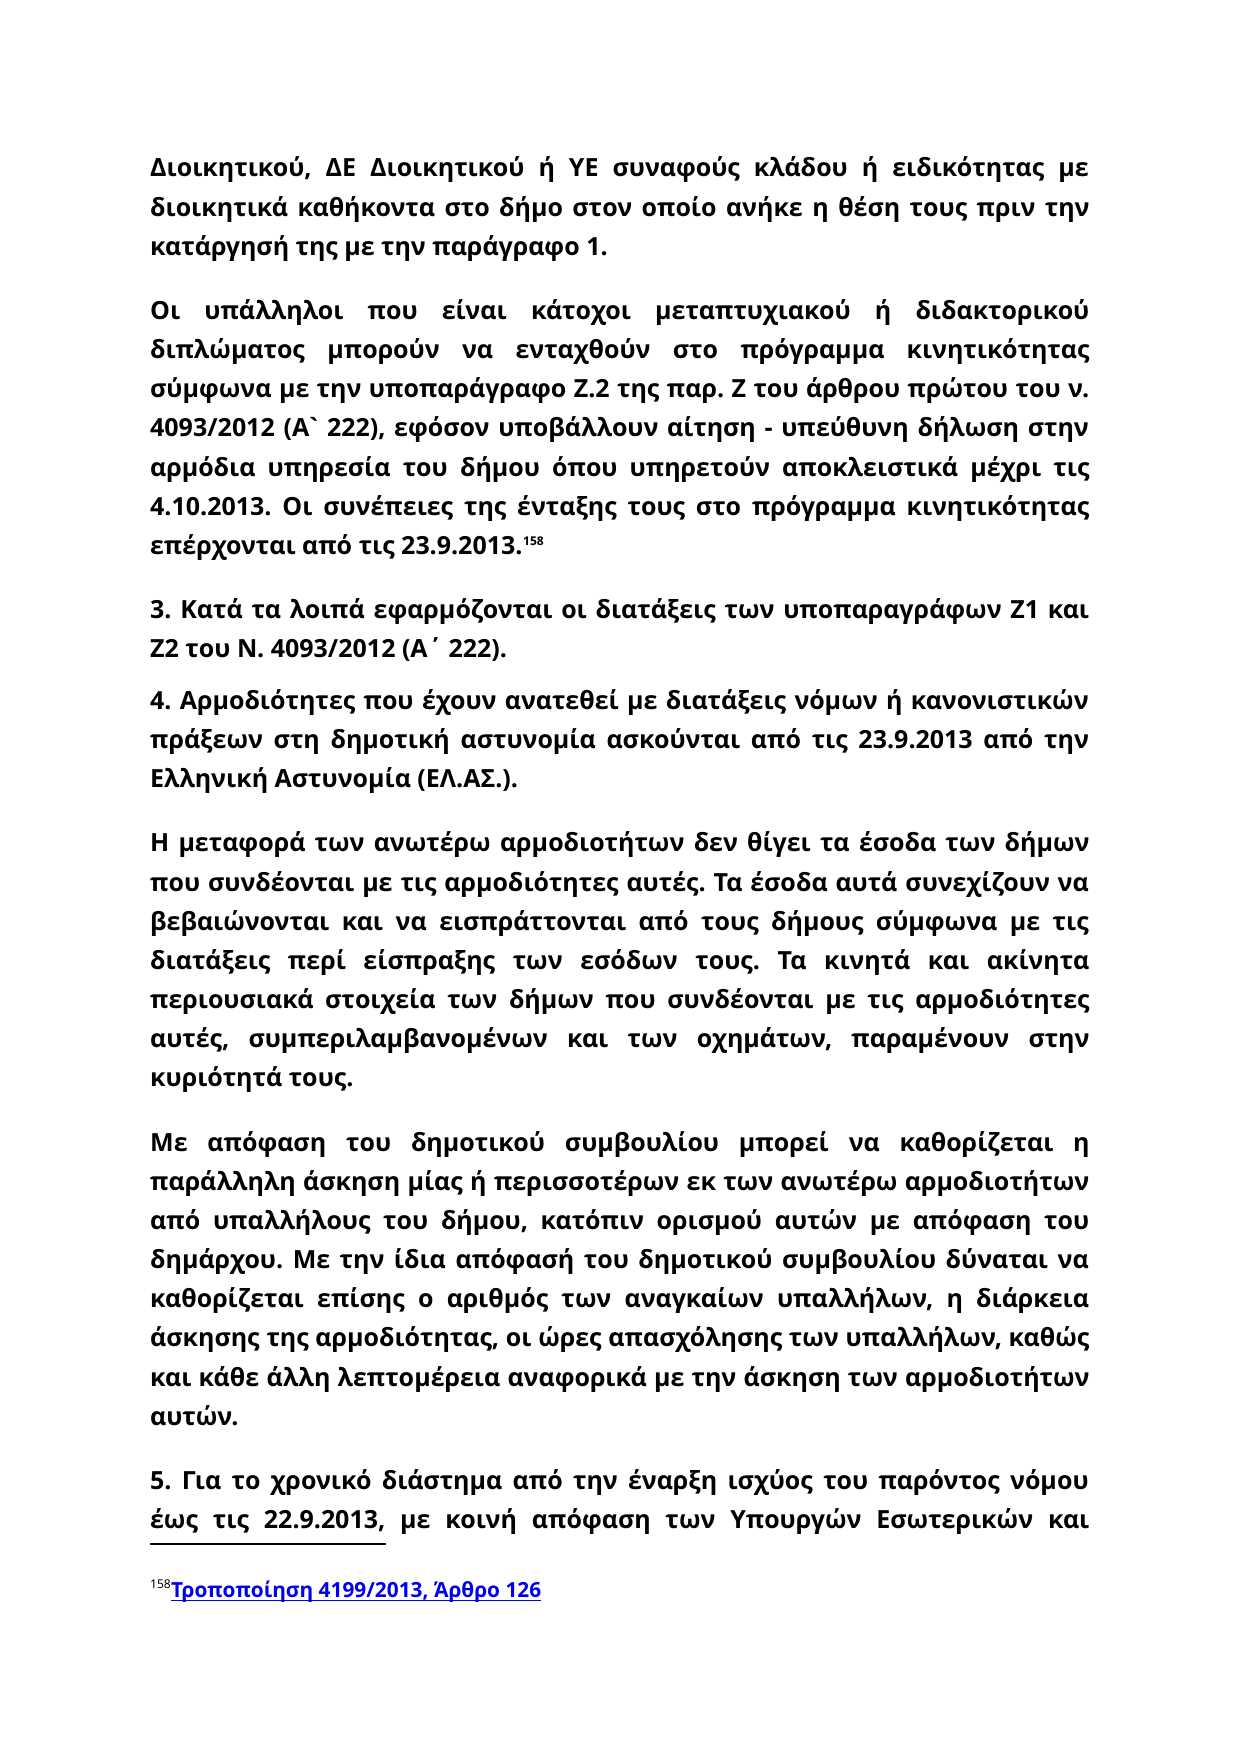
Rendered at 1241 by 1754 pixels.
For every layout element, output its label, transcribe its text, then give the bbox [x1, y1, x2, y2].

text 5. Για το χρονικό διάστημα από την έναρξη ισχύος του παρόντος νόμου έως τις 22.9.2013, με κοινή απόφαση των Υπουργών Εσωτερικών και [150, 1462, 1090, 1536]
text 4. Αρμοδιότητες που έχουν ανατεθεί με διατάξεις νόμων ή κανονιστικών πράξεων στη δημοτική αστυνομία ασκούνται από τις 23.9.2013 από την Ελληνική Αστυνομία (ΕΛ.ΑΣ.). [150, 682, 1090, 795]
text Διοικητικού, ΔΕ Διοικητικού ή ΥΕ συναφούς κλάδου ή ειδικότητας με διοικητικά καθήκοντα στο δήμο στον οποίο ανήκε η θέση τους πριν την κατάργησή της με την παράγραφο 1. [150, 150, 1090, 262]
text Τροποποίηση 4199/2013, Άρθρο 126 [150, 1576, 1090, 1604]
text 3. Κατά τα λοιπά εφαρμόζονται οι διατάξεις των υποπαραγράφων Ζ1 και Ζ2 του Ν. 4093/2012 (Α΄ 222). [150, 592, 1090, 665]
text Με απόφαση του δημοτικού συμβουλίου μπορεί να καθορίζεται η παράλληλη άσκηση μίας ή περισσοτέρων εκ των ανωτέρω αρμοδιοτήτων από υπαλλήλους του δήμου, κατόπιν ορισμού αυτών με απόφαση του δημάρχου. Με την ίδια απόφασή του δημοτικού συμβουλίου δύναται να καθορίζεται επίσης ο αριθμός των αναγκαίων υπαλλήλων, η διάρκεια άσκησης της αρμοδιότητας, οι ώρες απασχόλησης των υπαλλήλων, καθώς και κάθε άλλη λεπτομέρεια αναφορικά με την άσκηση των αρμοδιοτήτων αυτών. [150, 1124, 1090, 1432]
text Η μεταφορά των ανωτέρω αρμοδιοτήτων δεν θίγει τα έσοδα των δήμων που συνδέονται με τις αρμοδιότητες αυτές. Τα έσοδα αυτά συνεχίζουν να βεβαιώνονται και να εισπράττονται από τους δήμους σύμφωνα με τις διατάξεις περί είσπραξης των εσόδων τους. Τα κινητά και ακίνητα περιουσιακά στοιχεία των δήμων που συνδέονται με τις αρμοδιότητες αυτές, συμπεριλαμβανομένων και των οχημάτων, παραμένουν στην κυριότητά τους. [150, 825, 1090, 1094]
text Οι υπάλληλοι που είναι κάτοχοι μεταπτυχιακού ή διδακτορικού διπλώματος μπορούν να ενταχθούν στο πρόγραμμα κινητικότητας σύμφωνα με την υποπαράγραφο Ζ.2 της παρ. Ζ του άρθρου πρώτου του ν. 4093/2012 (Α` 222), εφόσον υποβάλλουν αίτηση - υπεύθυνη δήλωση στην αρμόδια υπηρεσία του δήμου όπου υπηρετούν αποκλειστικά μέχρι τις 4.10.2013. Οι συνέπειες της ένταξης τους στο πρόγραμμα κινητικότητας επέρχονται από τις 23.9.2013. [150, 292, 1090, 562]
